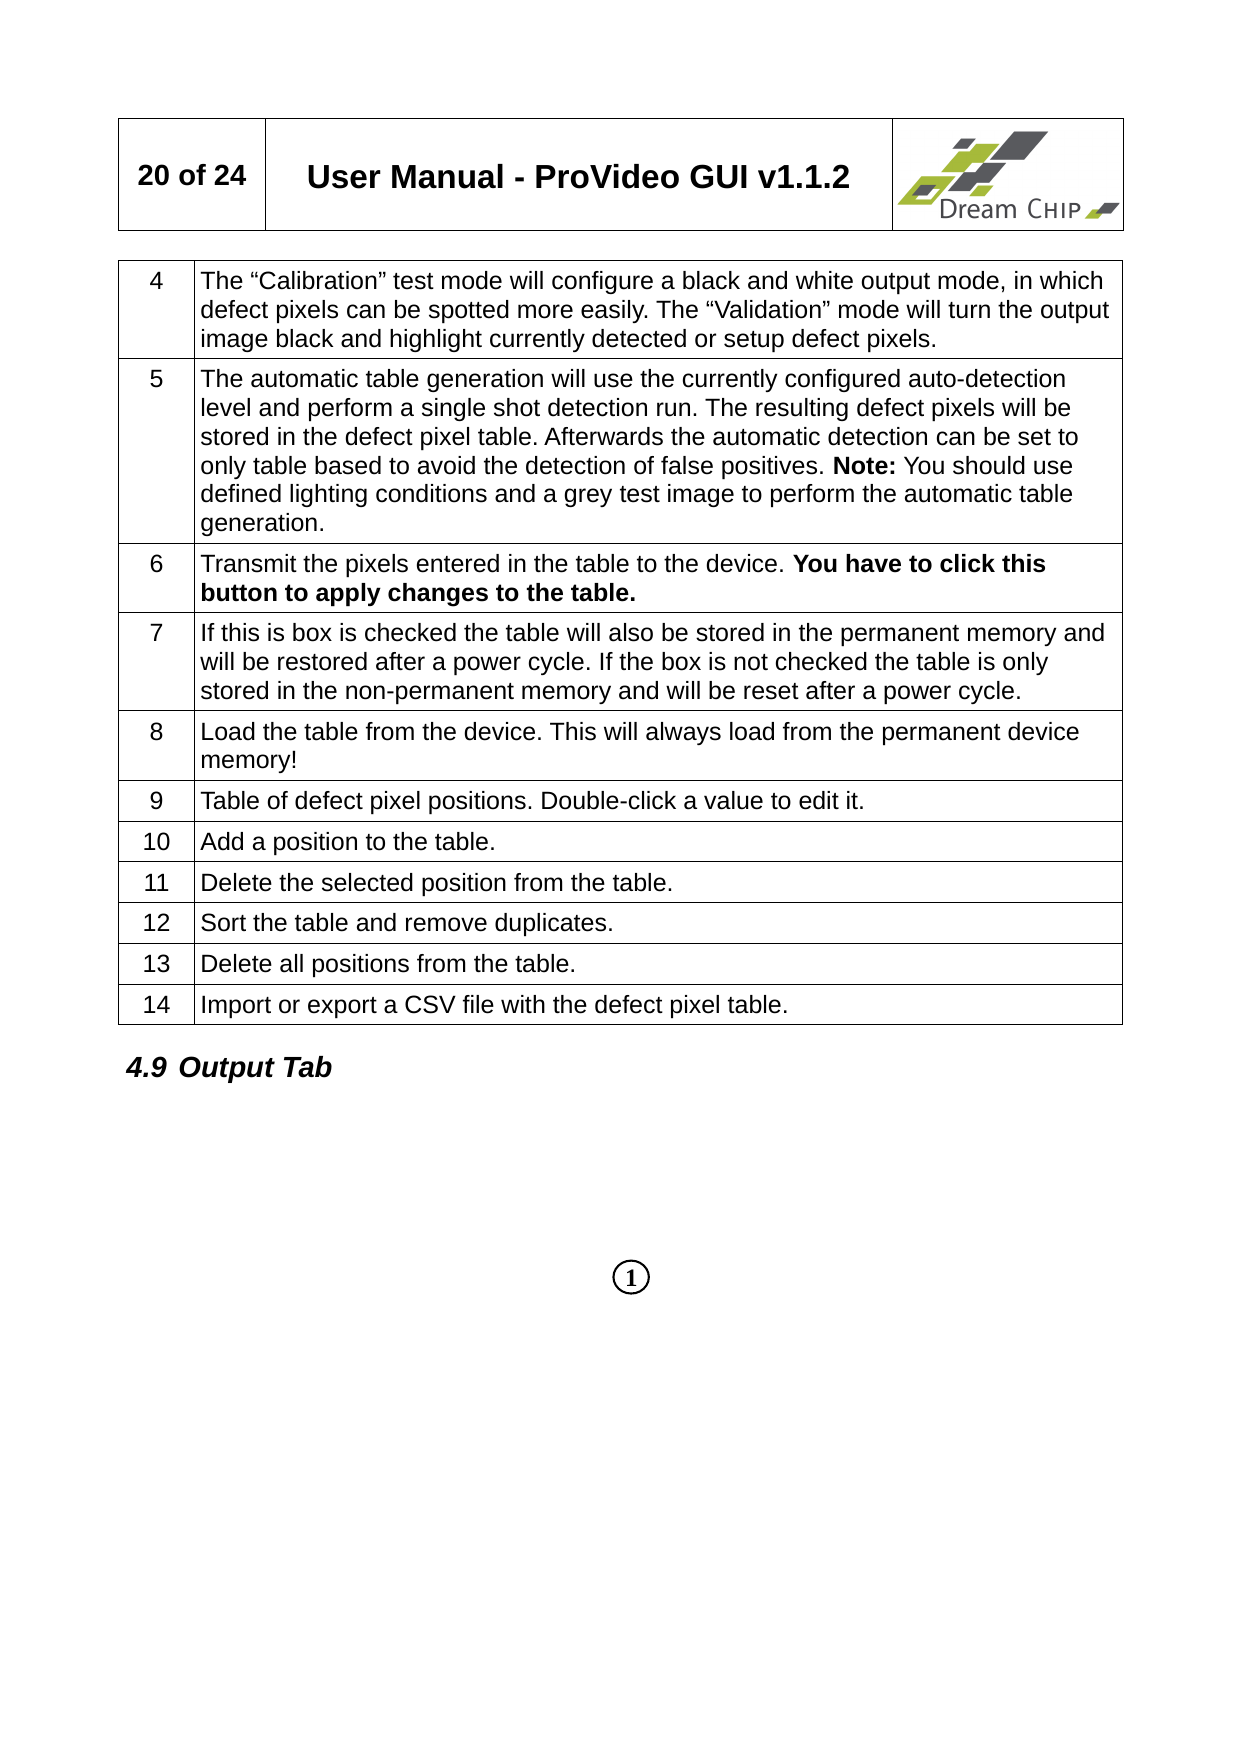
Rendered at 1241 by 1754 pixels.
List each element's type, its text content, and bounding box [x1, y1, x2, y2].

table_cell 10 [119, 822, 194, 861]
table_cell Delete the selected position from the table. [195, 862, 1122, 902]
table_cell Table of defect pixel positions. Double-click a value to edit it. [195, 781, 1122, 821]
table_cell The automatic table generation will use the currently configured auto-detection level and perform a single shot detection run. The resulting defect pixels will be stored in the defect pixel table. Afterwards the automatic detection can be set to only table based to avoid the detection of false positives. Note: You should use defined lighting conditions and a grey test image to perform the automatic table generation. [195, 359, 1122, 543]
table_cell Sort the table and remove duplicates. [195, 903, 1122, 943]
table_cell Import or export a CSV file with the defect pixel table. [195, 985, 1122, 1024]
table_cell The “Calibration” test mode will configure a black and white output mode, in which defect pixels can be spotted more easily. The “Validation” mode will turn the output image black and highlight currently detected or setup defect pixels. [195, 261, 1122, 358]
table_cell Add a position to the table. [195, 822, 1122, 861]
table_cell 5 [119, 359, 194, 543]
table_cell If this is box is checked the table will also be stored in the permanent memory and will be restored after a power cycle. If the box is not checked the table is only stored in the non-permanent memory and will be reset after a power cycle. [195, 613, 1122, 710]
table_cell Transmit the pixels entered in the table to the device. You have to click this button to apply changes to the table. [195, 544, 1122, 612]
table_cell 7 [119, 613, 194, 710]
table_cell 13 [119, 944, 194, 983]
table_cell Delete all positions from the table. [195, 944, 1122, 983]
table_cell 8 [119, 711, 194, 780]
table_cell 11 [119, 862, 194, 902]
table_cell 14 [119, 985, 194, 1024]
table_cell Load the table from the device. This will always load from the permanent device memory! [195, 711, 1122, 780]
table_cell 6 [119, 544, 194, 612]
table_cell 4 [119, 261, 194, 358]
subtitle Output Tab [118, 1050, 1122, 1083]
picture [897, 130, 1120, 220]
table_cell 9 [119, 781, 194, 821]
table_cell 12 [119, 903, 194, 943]
